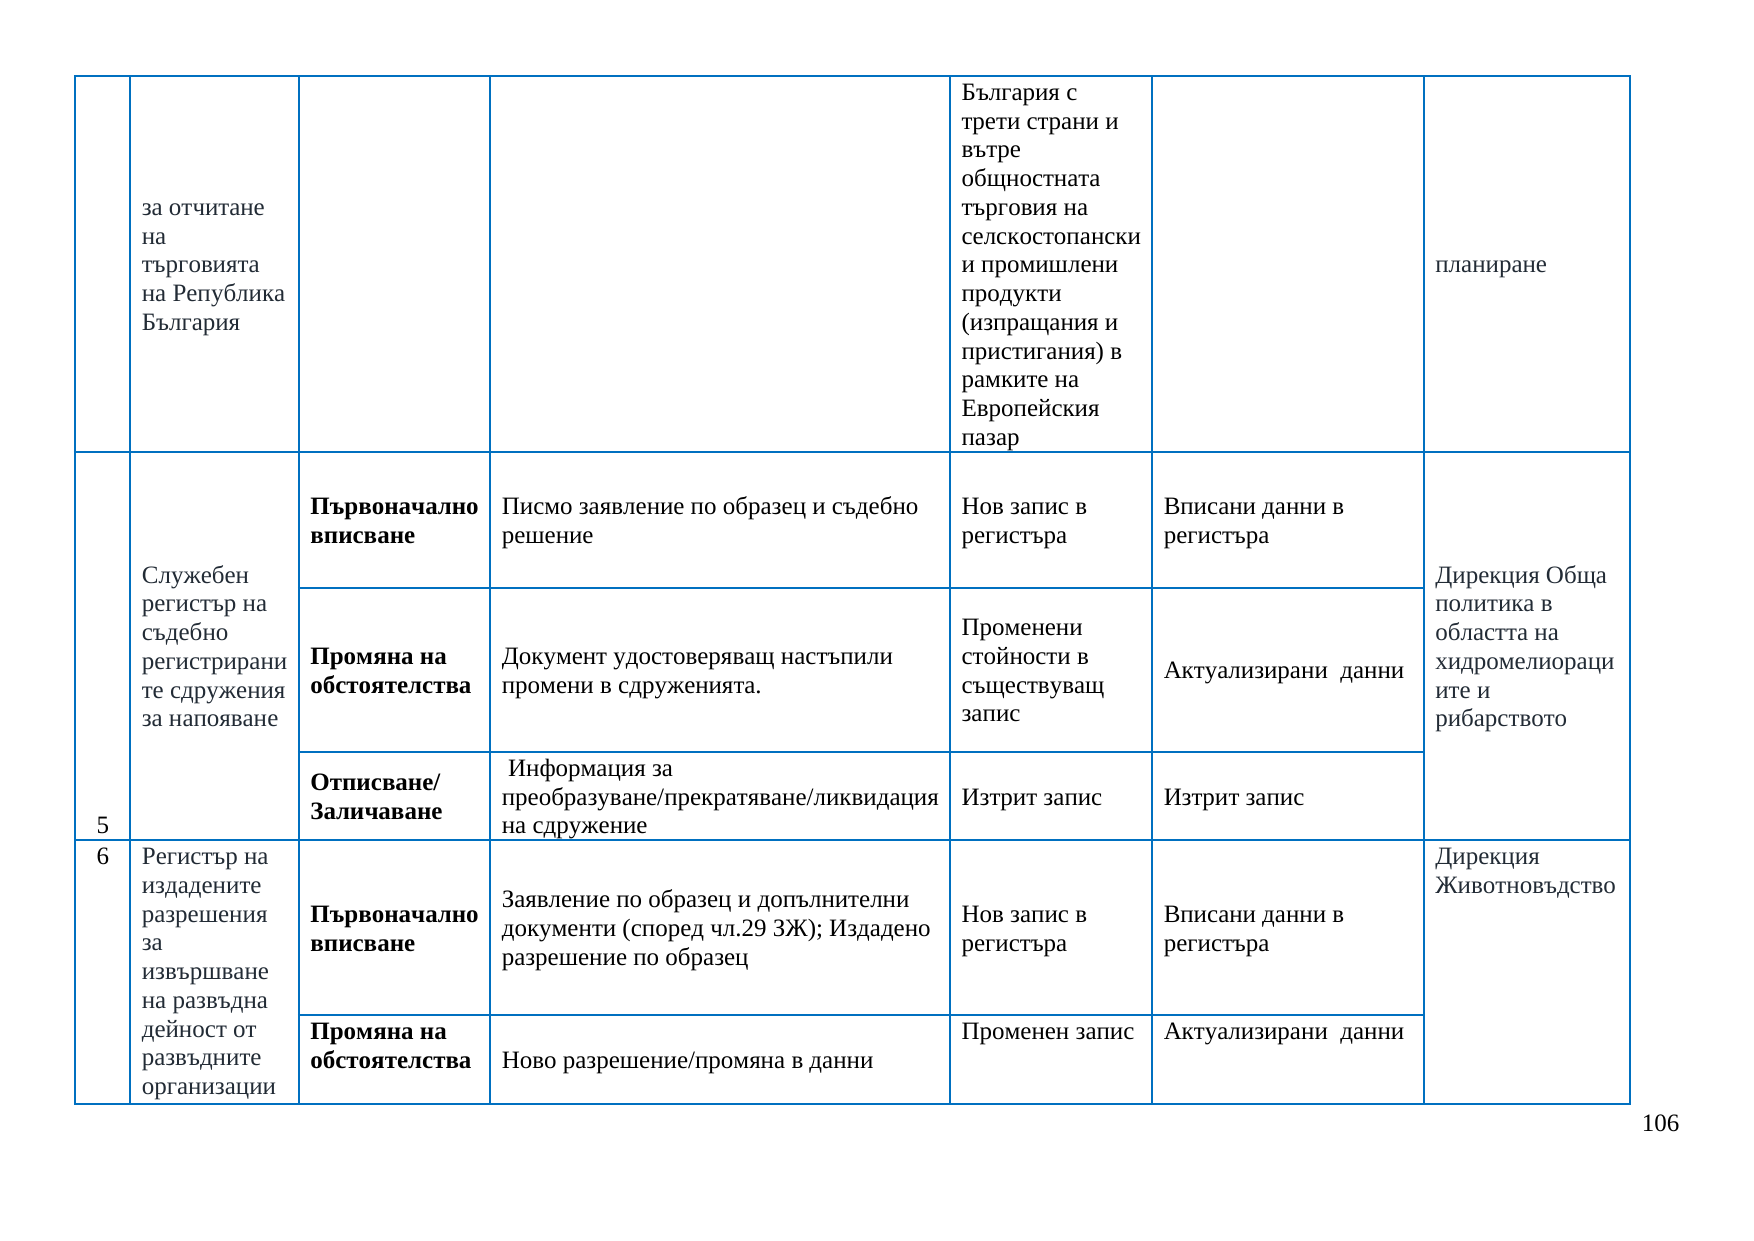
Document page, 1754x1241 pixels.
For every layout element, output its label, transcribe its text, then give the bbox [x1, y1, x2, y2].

table_cell [1153, 77, 1423, 451]
table_cell Ново разрешение/промяна в данни [491, 1016, 949, 1102]
table_cell 5 [76, 453, 129, 839]
table_cell Отписване/ Заличаване [300, 753, 489, 839]
table_cell [76, 77, 129, 451]
table_cell Дирекция Обща политика в областта на хидромелиорациите и рибарството [1425, 453, 1629, 839]
table_cell България с трети страни и вътре общностната търговия на селскостопански и промишлени продукти (изпращания и пристигания) в рамките на Европейския пазар [951, 77, 1151, 451]
table_cell Промяна на обстоятелства [300, 589, 489, 751]
table_cell [491, 77, 949, 451]
table_cell Дирекция Животновъдство [1425, 841, 1629, 1102]
table_cell Служебен регистър на съдебно регистрираните сдружения за напояване [131, 453, 298, 839]
table_cell Актуализирани данни [1153, 1016, 1423, 1102]
table_cell [300, 77, 489, 451]
table_cell Промяна на обстоятелства [300, 1016, 489, 1102]
table_cell Регистър на издадените разрешения за извършване на развъдна дейност от развъдните организации [131, 841, 298, 1102]
table_cell Първоначално вписване [300, 453, 489, 587]
table_cell Актуализирани данни [1153, 589, 1423, 751]
table_cell Информация за преобразуване/прекратяване/ликвидация на сдружение [491, 753, 949, 839]
table_cell Документ удостоверяващ настъпили промени в сдруженията. [491, 589, 949, 751]
table_cell Изтрит запис [1153, 753, 1423, 839]
table_cell Заявление по образец и допълнителни документи (според чл.29 ЗЖ); Издадено разрешение по образец [491, 841, 949, 1014]
table_cell Променен запис [951, 1016, 1151, 1102]
table_cell Писмо заявление по образец и съдебно решение [491, 453, 949, 587]
table_cell Изтрит запис [951, 753, 1151, 839]
table_cell планиране [1425, 77, 1629, 451]
table_cell Нов запис в регистъра [951, 453, 1151, 587]
table_cell Променени стойности в съществуващ запис [951, 589, 1151, 751]
table_cell Нов запис в регистъра [951, 841, 1151, 1014]
table_cell Вписани данни в регистъра [1153, 453, 1423, 587]
table_cell 6 [76, 841, 129, 1102]
table_cell Вписани данни в регистъра [1153, 841, 1423, 1014]
table_cell Първоначално вписване [300, 841, 489, 1014]
table_cell за отчитане на търговията на Република България [131, 77, 298, 451]
